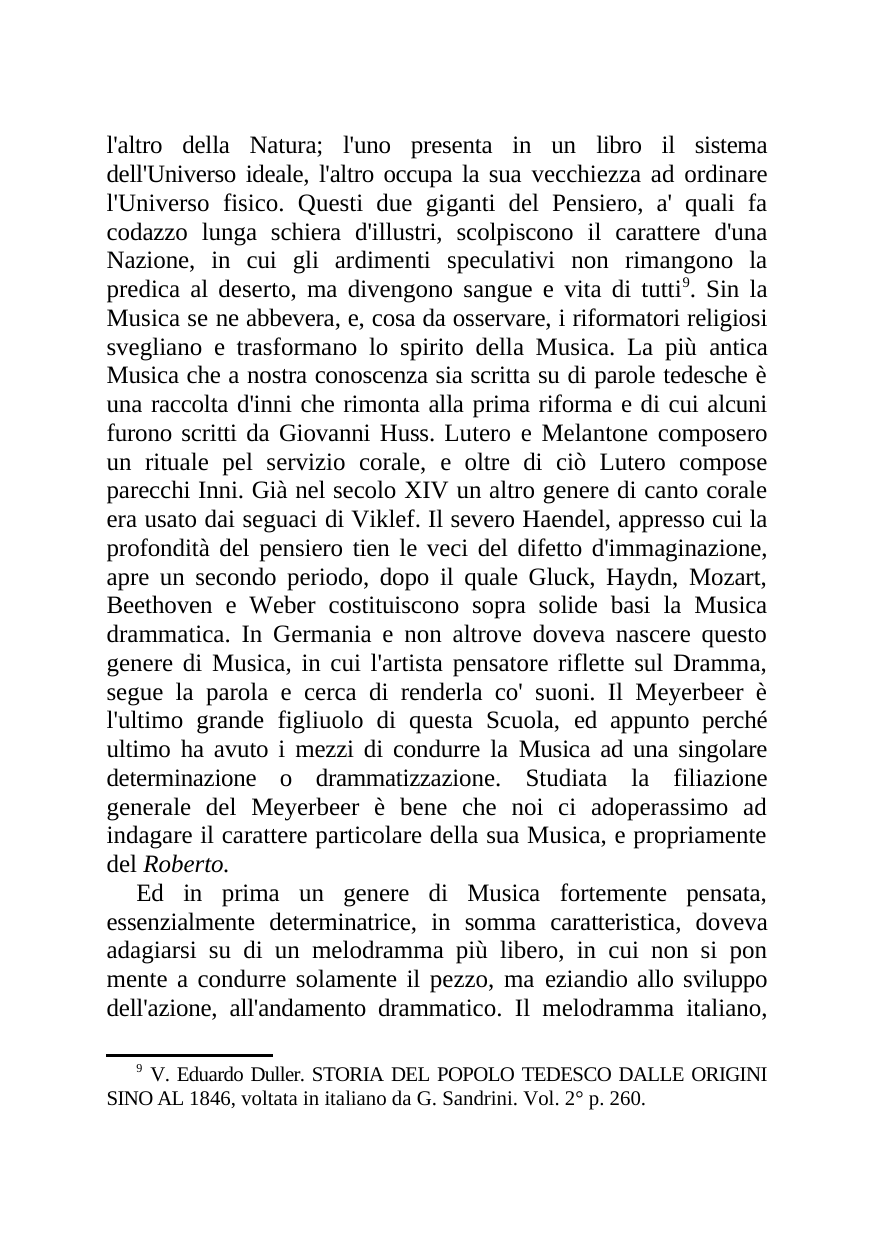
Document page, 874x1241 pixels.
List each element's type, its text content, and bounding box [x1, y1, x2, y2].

text l'altro della Natura; l'uno presenta in un libro il sistema dell'Universo ideale, l'altro occupa la sua vecchiezza ad ordinare l'Universo fisico. Questi due giganti del Pensiero, a' quali fa codazzo lunga schiera d'illustri, scolpiscono il carattere d'una Nazione, in cui gli ardimenti speculativi non rimangono la predica al deserto, ma divengono sangue e vita di tutti. Sin la Musica se ne abbevera, e, cosa da osservare, i riformatori religiosi svegliano e trasformano lo spirito della Musica. La più antica Musica che a nostra conoscenza sia scritta su di parole tedesche è una raccolta d'inni che rimonta alla prima riforma e di cui alcuni furono scritti da Giovanni Huss. Lutero e Melantone composero un rituale pel servizio corale, e oltre di ciò Lutero compose parecchi Inni. Già nel secolo XIV un altro genere di canto corale era usato dai seguaci di Viklef. Il severo Haendel, appresso cui la profondità del pensiero tien le veci del difetto d'immaginazione, apre un secondo periodo, dopo il quale Gluck, Haydn, Mozart, Beethoven e Weber costituiscono sopra solide basi la Musica drammatica. In Germania e non altrove doveva nascere questo genere di Musica, in cui l'artista pensatore riflette sul Dramma, segue la parola e cerca di renderla co' suoni. Il Meyerbeer è l'ultimo grande figliuolo di questa Scuola, ed appunto perché ultimo ha avuto i mezzi di condurre la Musica ad una singolare determinazione o drammatizzazione. Studiata la filiazione generale del Meyerbeer è bene che noi ci adoperassimo ad indagare il carattere particolare della sua Musica, e propriamente del Roberto. [106, 130, 768, 878]
text V. Eduardo Duller. STORIA DEL POPOLO TEDESCO DALLE ORIGINI SINO AL 1846, voltata in italiano da G. Sandrini. Vol. 2° p. 260. [106, 1062, 768, 1110]
text Ed in prima un genere di Musica fortemente pensata, essenzialmente determinatrice, in somma caratteristica, doveva adagiarsi su di un melodramma più libero, in cui non si pon mente a condurre solamente il pezzo, ma eziandio allo sviluppo dell'azione, all'andamento drammatico. Il melodramma italiano, [106, 878, 768, 1022]
